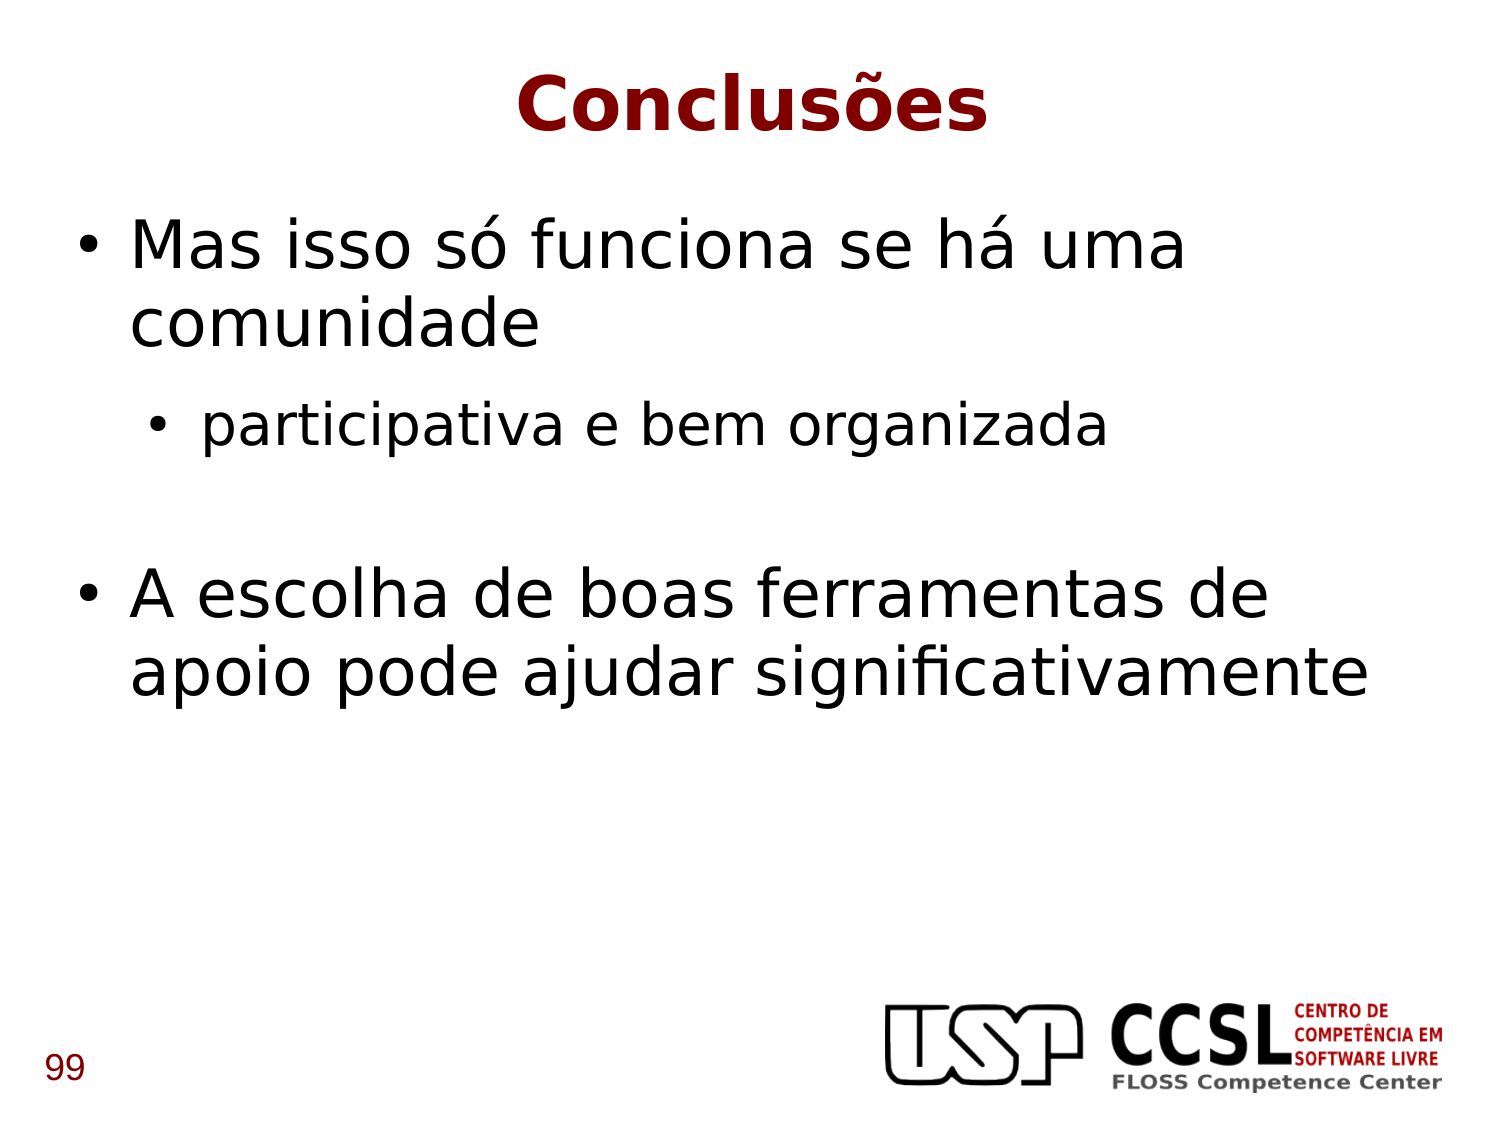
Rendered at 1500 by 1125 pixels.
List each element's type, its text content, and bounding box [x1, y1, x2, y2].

picture [885, 1003, 1442, 1093]
title Conclusões [59, 29, 1447, 180]
list Mas isso só funciona se há uma comunidade participativa e bem organizada A escolha de boas ferramentas de apoio pode ajudar significativamente [59, 206, 1447, 950]
